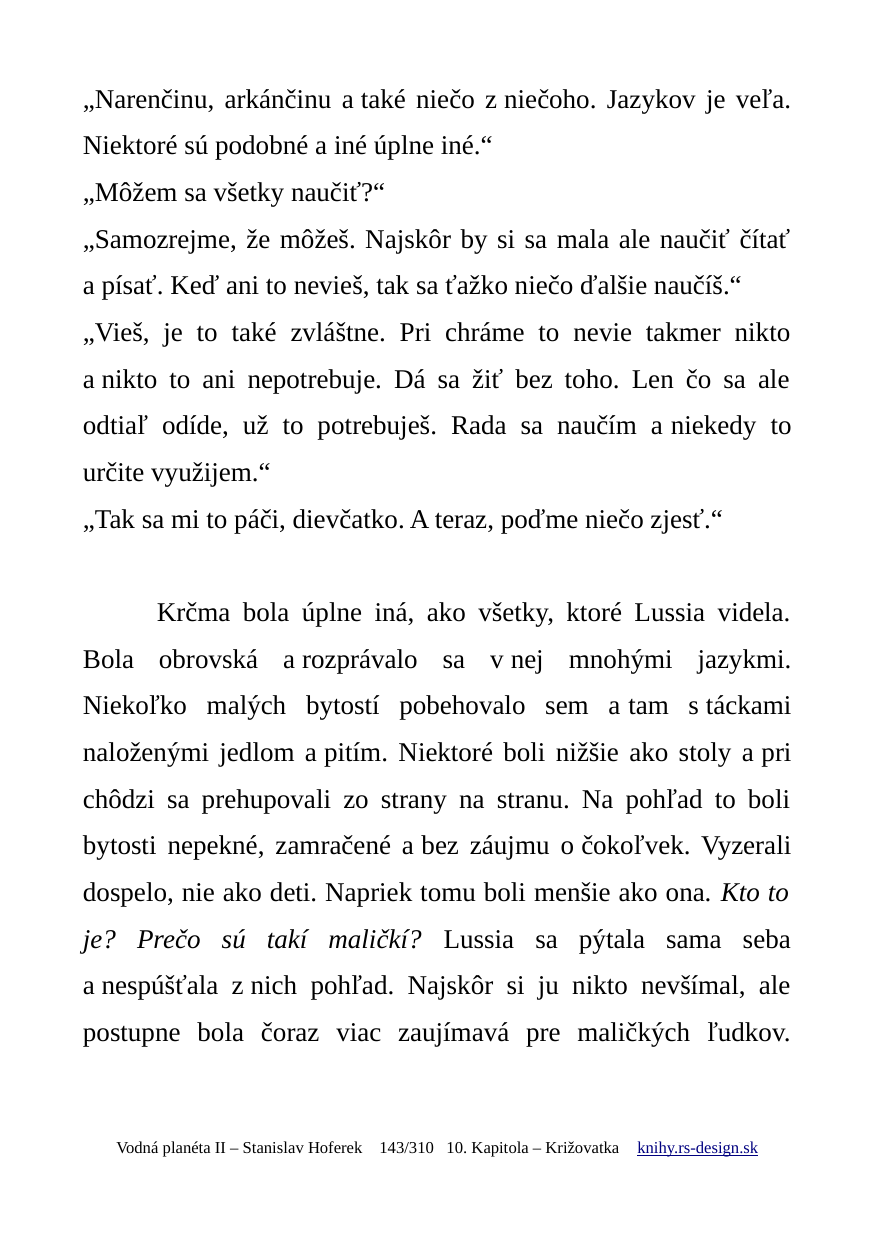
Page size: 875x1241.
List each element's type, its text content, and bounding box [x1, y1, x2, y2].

text „Tak sa mi to páči, dievčatko. A teraz, poďme niečo zjesť.“ [83, 503, 791, 534]
text „Samozrejme, že môžeš. Najskôr by si sa mala ale naučiť čítať a písať. Keď ani to nevieš, tak sa ťažko niečo ďalšie naučíš.“ [83, 223, 791, 301]
text Krčma bola úplne iná, ako všetky, ktoré Lussia videla. Bola obrovská a rozprávalo sa v nej mnohými jazykmi. Niekoľko malých bytostí pobehovalo sem a tam s táckami naloženými jedlom a pitím. Niektoré boli nižšie ako stoly a pri chôdzi sa prehupovali zo strany na stranu. Na pohľad to boli bytosti nepekné, zamračené a bez záujmu o čokoľvek. Vyzerali dospelo, nie ako deti. Napriek tomu boli menšie ako ona. Kto to je? Prečo sú takí maličkí? Lussia sa pýtala sama seba a nespúšťala z nich pohľad. Najskôr si ju nikto nevšímal, ale postupne bola čoraz viac zaujímavá pre maličkých ľudkov. [83, 596, 791, 1047]
text „Môžem sa všetky naučiť?“ [83, 176, 791, 207]
text „Vieš, je to také zvláštne. Pri chráme to nevie takmer nikto a nikto to ani nepotrebuje. Dá sa žiť bez toho. Len čo sa ale odtiaľ odíde, už to potrebuješ. Rada sa naučím a niekedy to určite využijem.“ [83, 316, 791, 487]
text „Narenčinu, arkánčinu a také niečo z niečoho. Jazykov je veľa. Niektoré sú podobné a iné úplne iné.“ [83, 83, 791, 161]
